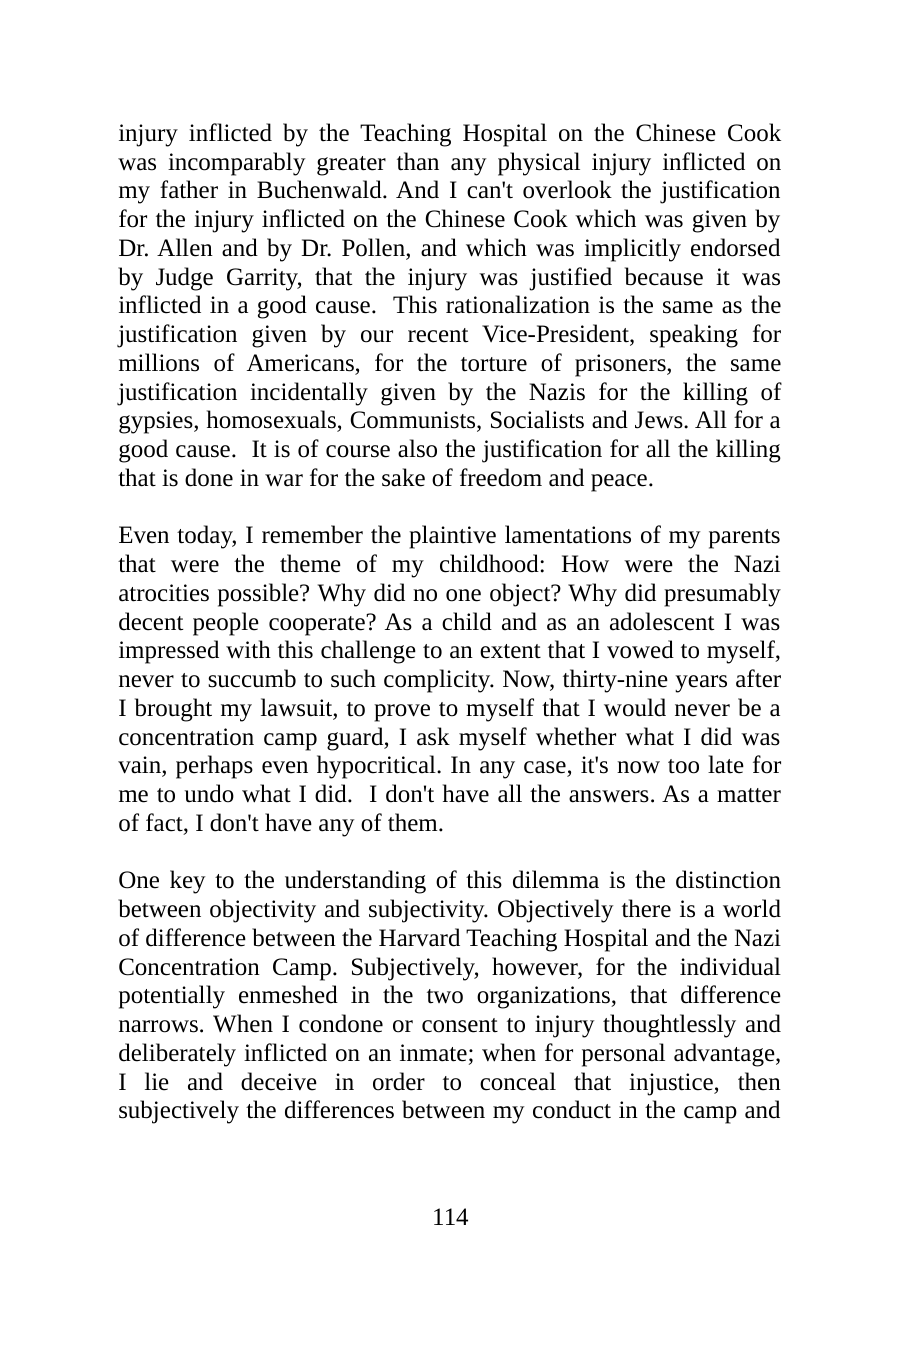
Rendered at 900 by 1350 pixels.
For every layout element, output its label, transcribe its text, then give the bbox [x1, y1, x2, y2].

text Even today, I remember the plaintive lamentations of my parents that were the theme of my childhood: How were the Nazi atrocities possible? Why did no one object? Why did presumably decent people cooperate? As a child and as an adolescent I was impressed with this challenge to an extent that I vowed to myself, never to succumb to such complicity. Now, thirty-nine years after I brought my lawsuit, to prove to myself that I would never be a concentration camp guard, I ask myself whether what I did was vain, perhaps even hypocritical. In any case, it's now too late for me to undo what I did. I don't have all the answers. As a matter of fact, I don't have any of them. [118, 521, 782, 837]
text One key to the understanding of this dilemma is the distinction between objectivity and subjectivity. Objectively there is a world of difference between the Harvard Teaching Hospital and the Nazi Concentration Camp. Subjectively, however, for the individual potentially enmeshed in the two organizations, that difference narrows. When I condone or consent to injury thoughtlessly and deliberately inflicted on an inmate; when for personal advantage, I lie and deceive in order to conceal that injustice, then subjectively the differences between my conduct in the camp and [118, 866, 782, 1124]
text injury inflicted by the Teaching Hospital on the Chinese Cook was incomparably greater than any physical injury inflicted on my father in Buchenwald. And I can't overlook the justification for the injury inflicted on the Chinese Cook which was given by Dr. Allen and by Dr. Pollen, and which was implicitly endorsed by Judge Garrity, that the injury was justified because it was inflicted in a good cause. This rationalization is the same as the justification given by our recent Vice-President, speaking for millions of Americans, for the torture of prisoners, the same justification incidentally given by the Nazis for the killing of gypsies, homosexuals, Communists, Socialists and Jews. All for a good cause. It is of course also the justification for all the killing that is done in war for the sake of freedom and peace. [118, 118, 782, 492]
